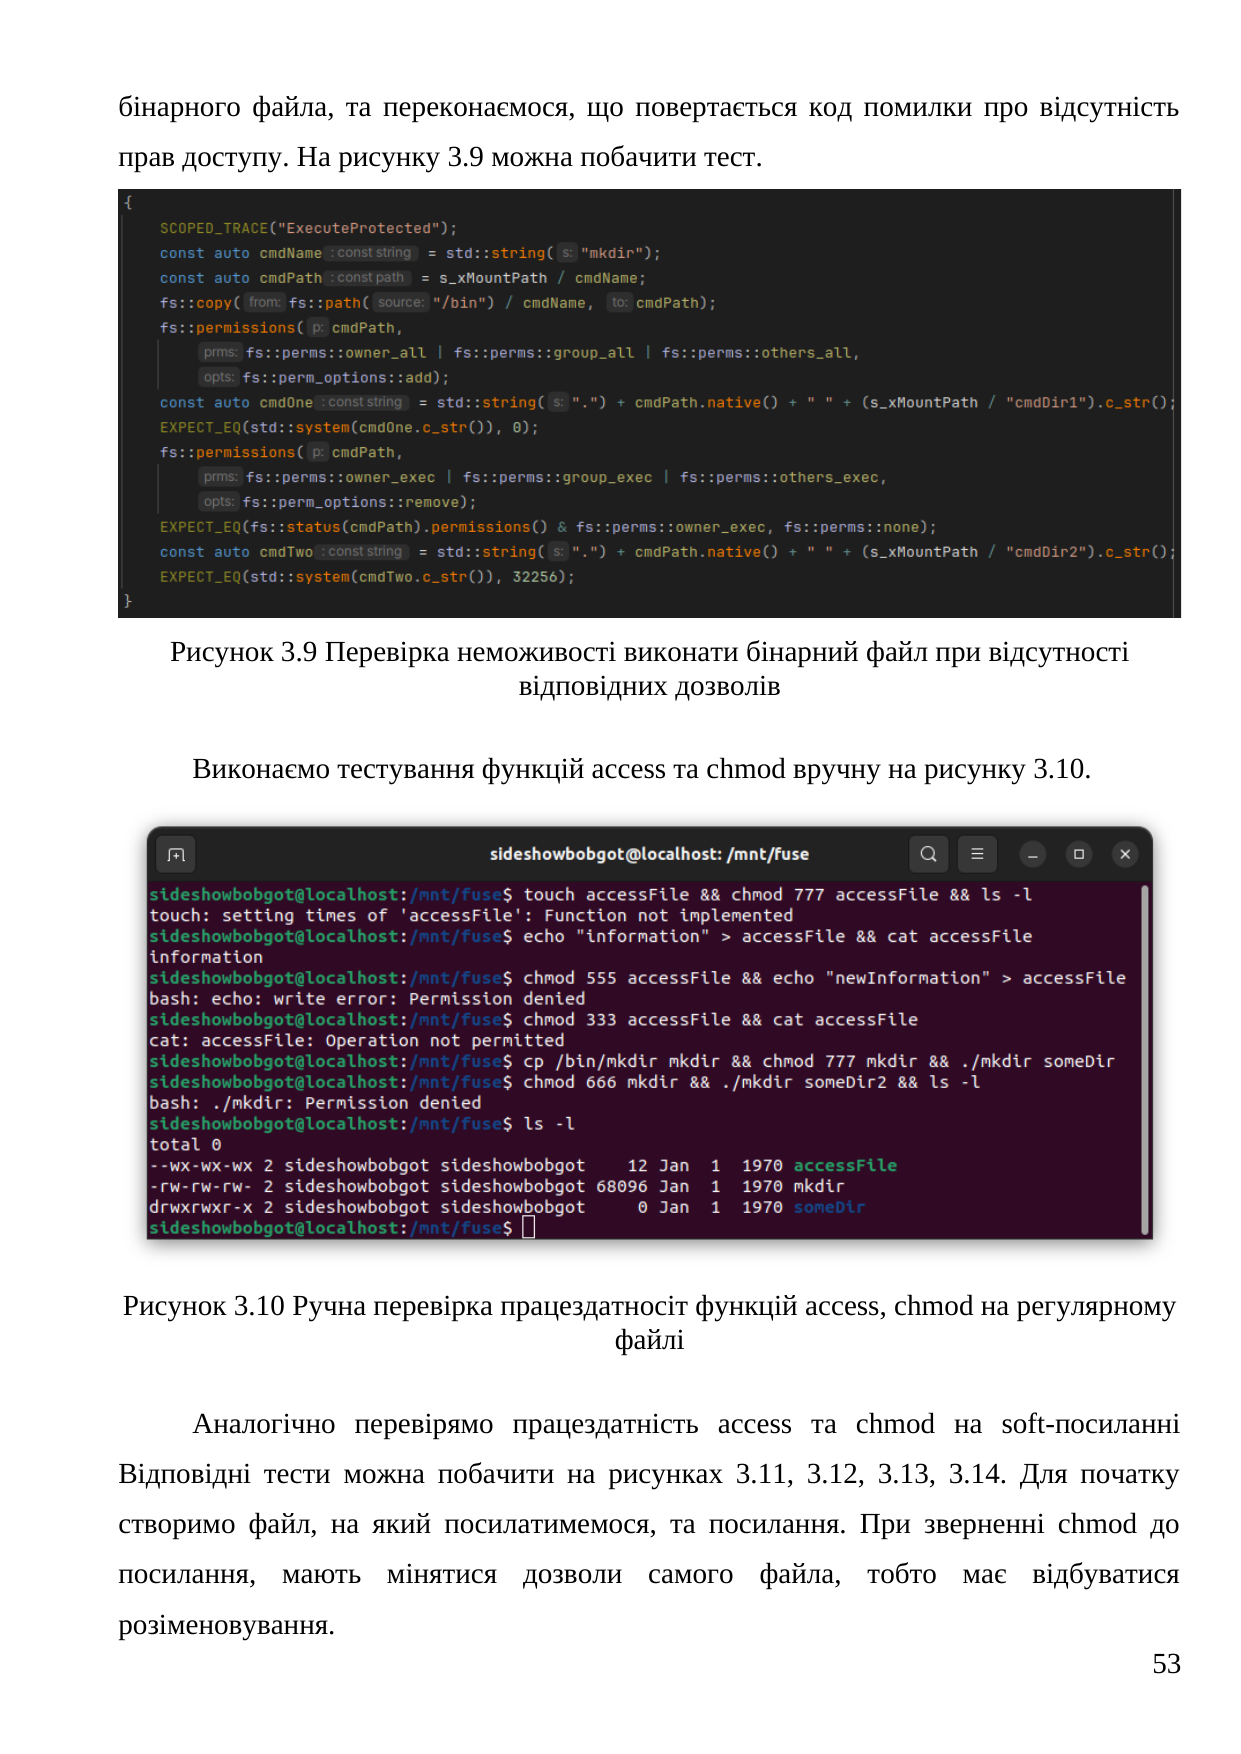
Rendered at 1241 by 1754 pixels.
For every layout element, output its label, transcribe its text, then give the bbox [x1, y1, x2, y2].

picture [118, 801, 1182, 1272]
picture [118, 189, 1182, 618]
list Перевірка неможивості виконати бінарний файл при відсутності відповідних дозволів [118, 618, 1181, 701]
text Виконаємо тестування функцій access та chmod вручну на рисунку 3.10. [118, 752, 1181, 785]
list Ручна перевірка працездатносіт функцій access, chmod на регулярному файлі [118, 1272, 1181, 1355]
text Аналогічно перевірямо працездатність access та chmod на soft-посиланні Відповідні тести можна побачити на рисунках 3.11, 3.12, 3.13, 3.14. Для початку створимо файл, на який посилатимемося, та посилання. При зверненні chmod до посилання, мають мінятися дозволи самого файла, тобто має відбуватися розіменовування. [118, 1406, 1181, 1641]
text бінарного файла, та переконаємося, що повертається код помилки про відсутність прав доступу. На рисунку 3.9 можна побачити тест. [118, 89, 1181, 172]
